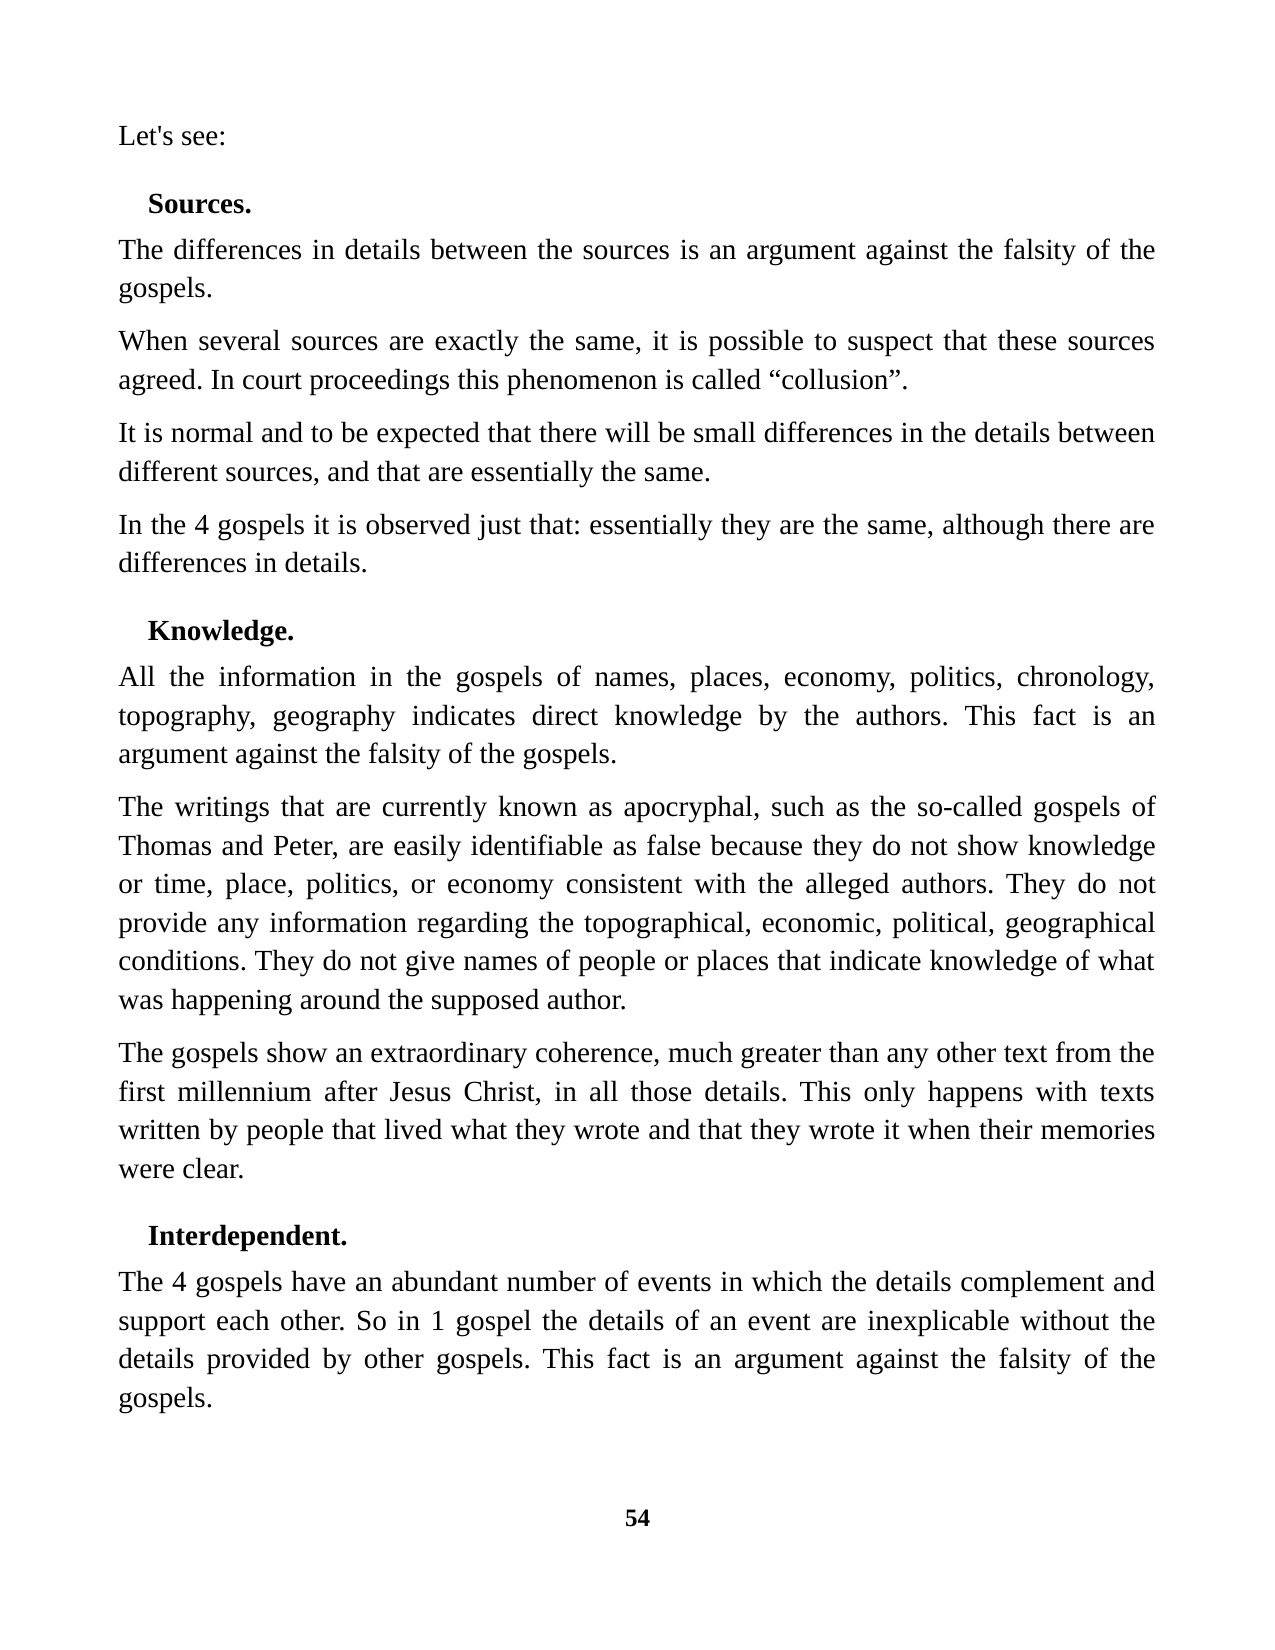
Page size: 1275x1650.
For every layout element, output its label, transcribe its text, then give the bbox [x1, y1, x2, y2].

text When several sources are exactly the same, it is possible to suspect that these sources agreed. In court proceedings this phenomenon is called “collusion”. [118, 323, 1157, 396]
subtitle Interdependent. [148, 1218, 1157, 1252]
text The writings that are currently known as apocryphal, such as the so-called gospels of Thomas and Peter, are easily identifiable as false because they do not show knowledge or time, place, politics, or economy consistent with the alleged authors. They do not provide any information regarding the topographical, economic, political, geographical conditions. They do not give names of people or places that indicate knowledge of what was happening around the supposed author. [118, 789, 1157, 1016]
text The differences in details between the sources is an argument against the falsity of the gospels. [118, 232, 1157, 304]
text It is normal and to be expected that there will be small differences in the details between different sources, and that are essentially the same. [118, 415, 1157, 487]
subtitle Knowledge. [148, 613, 1157, 647]
text In the 4 gospels it is observed just that: essentially they are the same, although there are differences in details. [118, 507, 1157, 579]
text The gospels show an extraordinary coherence, much greater than any other text from the first millennium after Jesus Christ, in all those details. This only happens with texts written by people that lived what they wrote and that they wrote it when their memories were clear. [118, 1035, 1157, 1184]
text The 4 gospels have an abundant number of events in which the details complement and support each other. So in 1 gospel the details of an event are inexplicable without the details provided by other gospels. This fact is an argument against the falsity of the gospels. [118, 1264, 1157, 1414]
text All the information in the gospels of names, places, economy, politics, chronology, topography, geography indicates direct knowledge by the authors. This fact is an argument against the falsity of the gospels. [118, 659, 1157, 770]
subtitle Sources. [148, 186, 1157, 219]
text Let's see: [118, 118, 1157, 152]
